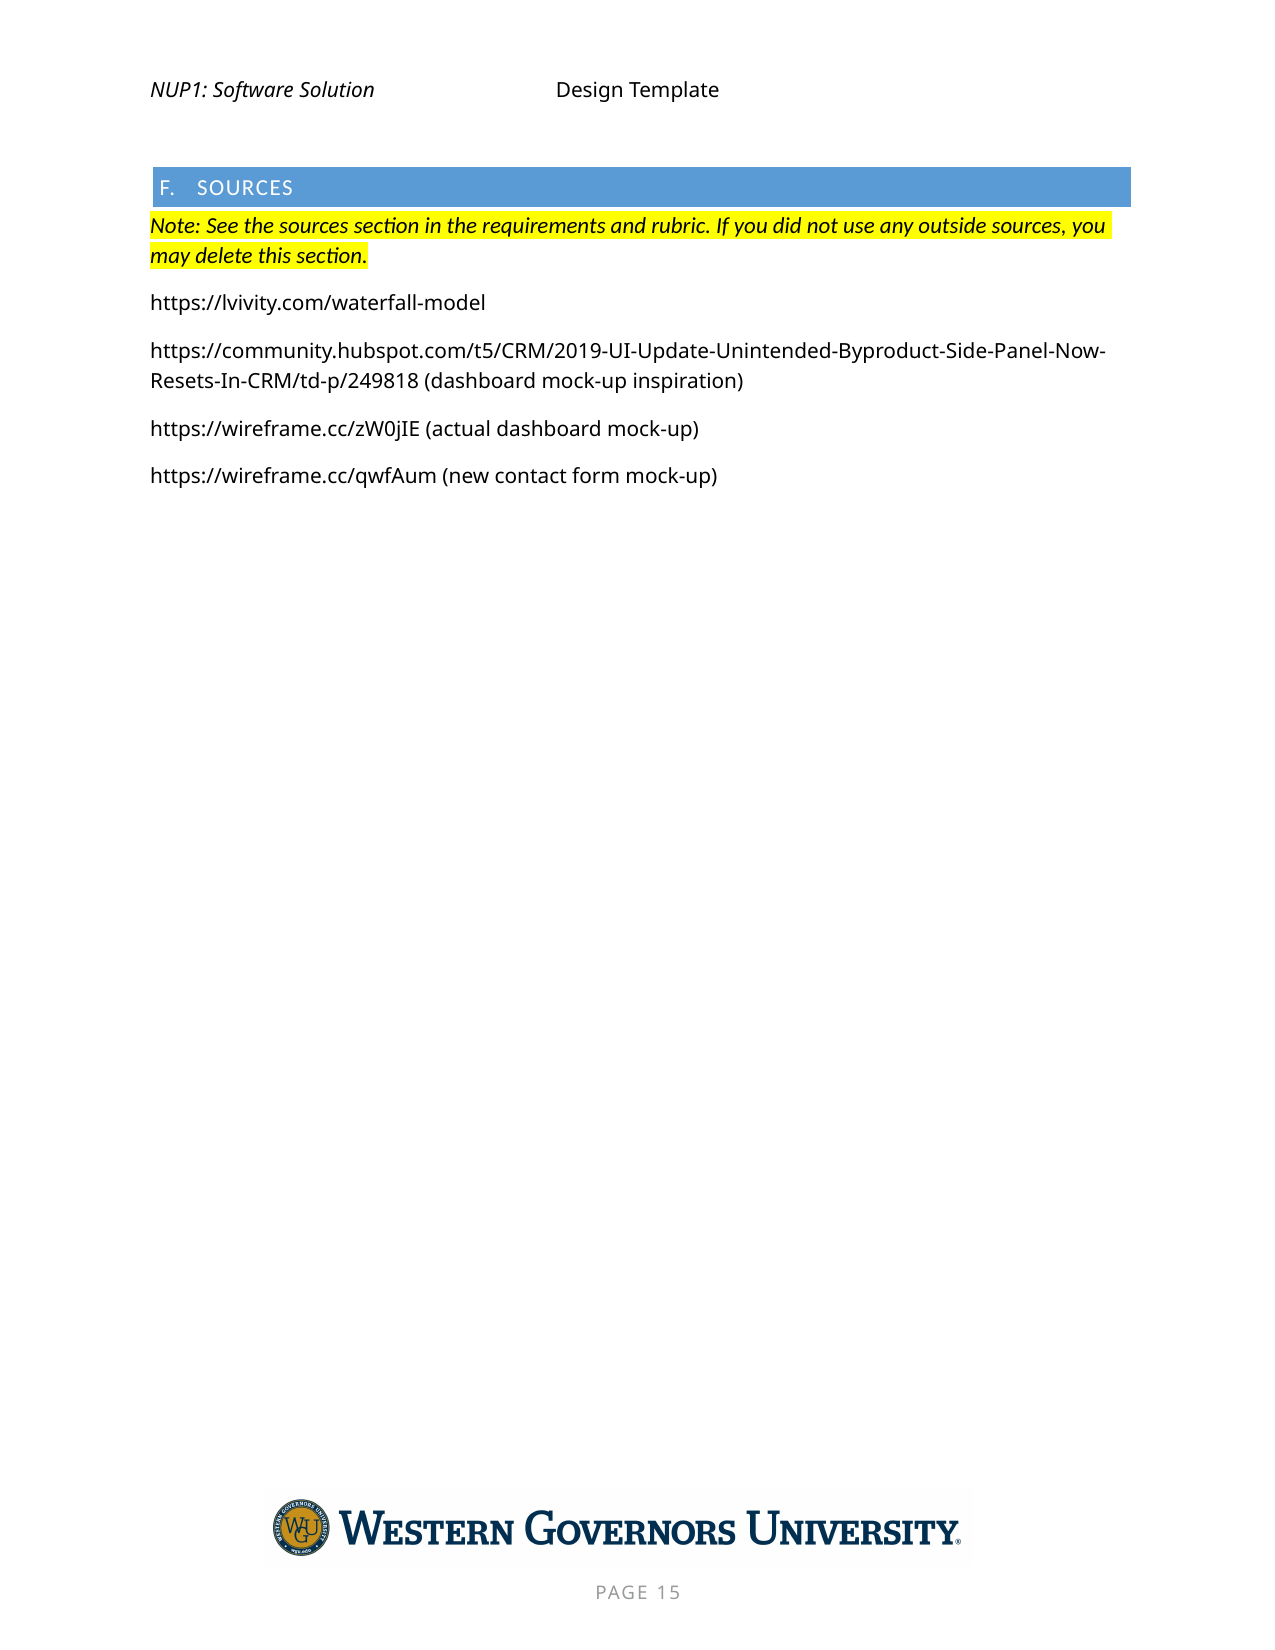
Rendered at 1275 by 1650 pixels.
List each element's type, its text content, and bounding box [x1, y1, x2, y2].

text Note: See the sources section in the requirements and rubric. If you did not use any outside sources, you may delete this section. [150, 211, 1125, 269]
text https://wireframe.cc/zW0jIE (actual dashboard mock-up) [150, 414, 1125, 442]
text https://lvivity.com/waterfall-model [150, 288, 1125, 317]
subtitle Sources [159, 173, 1125, 201]
text https://wireframe.cc/qwfAum (new contact form mock-up) [150, 461, 1125, 489]
picture [263, 1488, 974, 1567]
text https://community.hubspot.com/t5/CRM/2019-UI-Update-Unintended-Byproduct-Side-Panel-Now-Resets-In-CRM/td-p/249818 (dashboard mock-up inspiration) [150, 336, 1125, 395]
